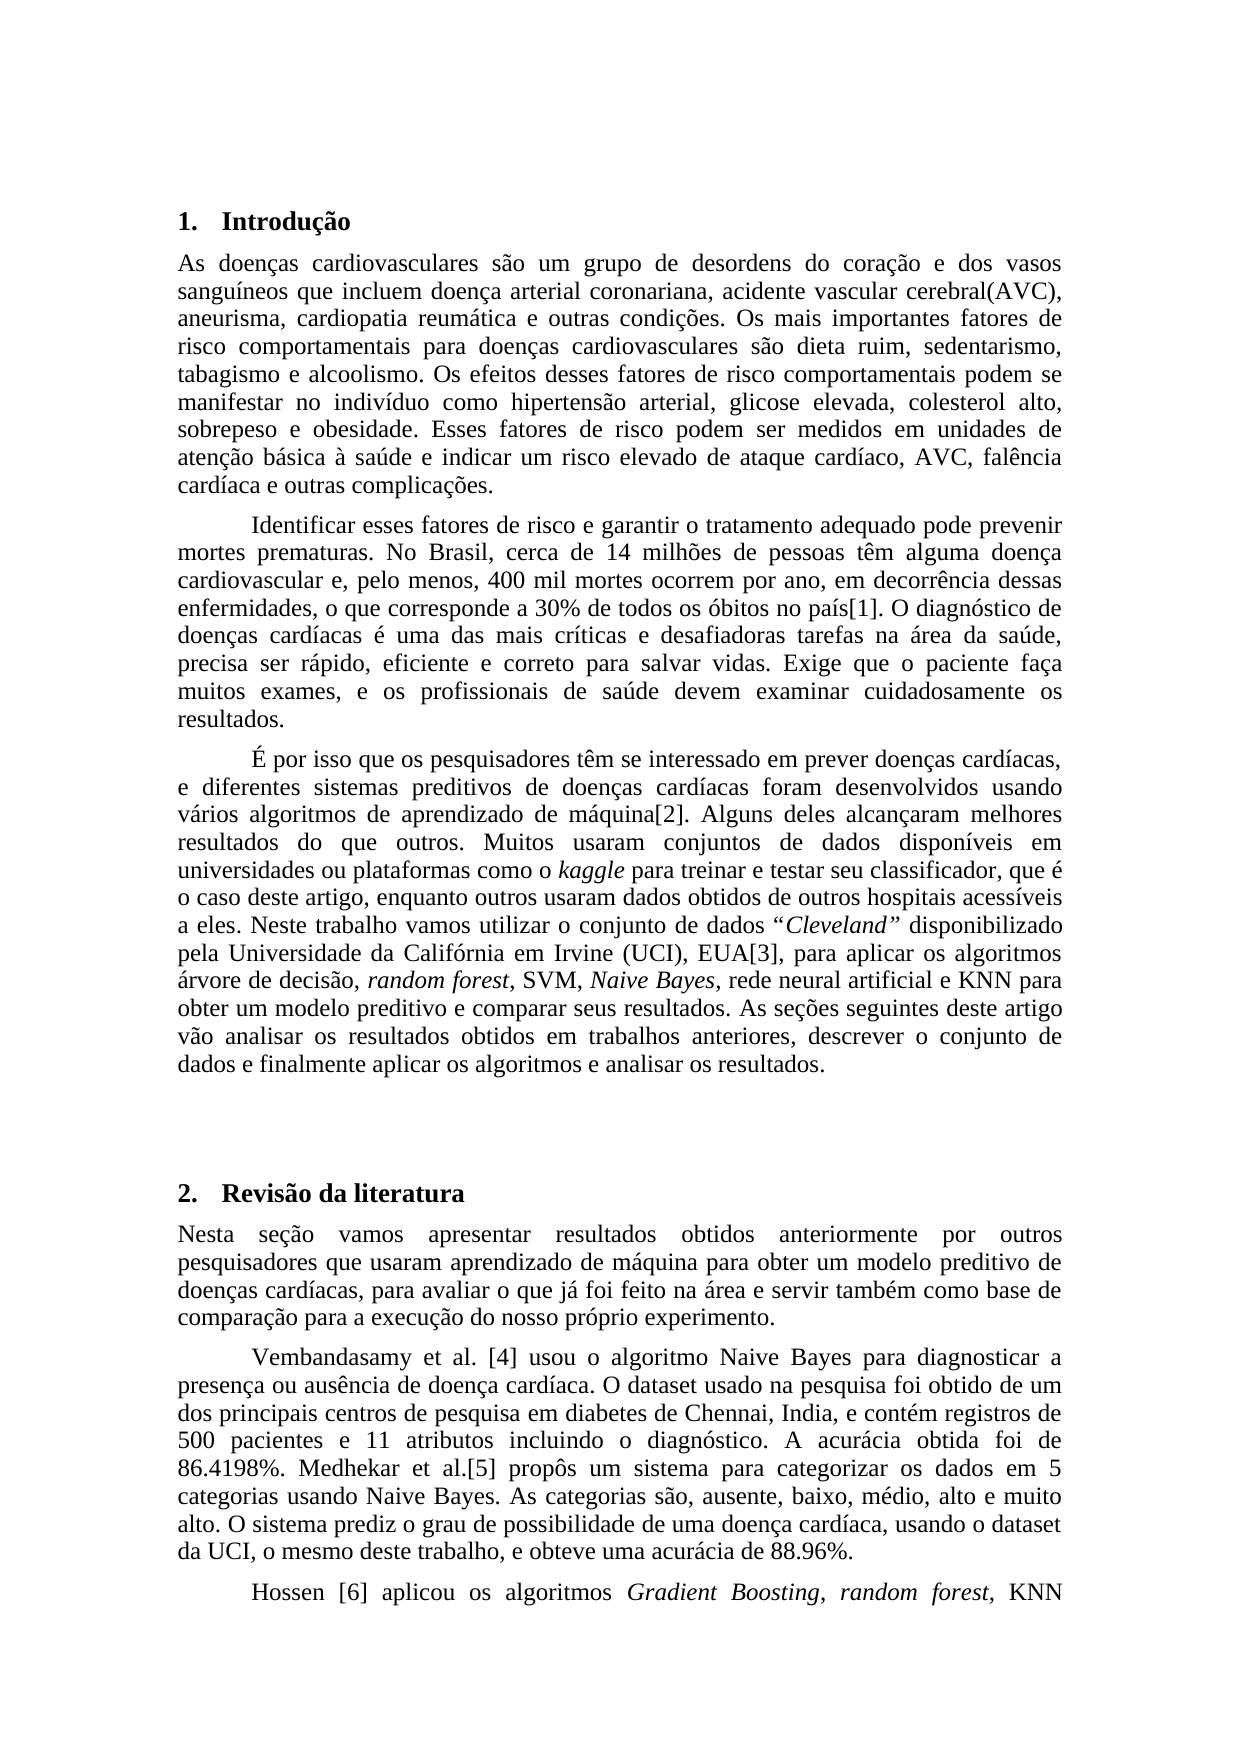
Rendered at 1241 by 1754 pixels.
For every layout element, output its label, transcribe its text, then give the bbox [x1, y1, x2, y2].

text Identificar esses fatores de risco e garantir o tratamento adequado pode prevenir mortes prematuras. No Brasil, cerca de 14 milhões de pessoas têm alguma doença cardiovascular e, pelo menos, 400 mil mortes ocorrem por ano, em decorrência dessas enfermidades, o que corresponde a 30% de todos os óbitos no país[1]. O diagnóstico de doenças cardíacas é uma das mais críticas e desafiadoras tarefas na área da saúde, precisa ser rápido, eficiente e correto para salvar vidas. Exige que o paciente faça muitos exames, e os profissionais de saúde devem examinar cuidadosamente os resultados. [177, 511, 1063, 732]
text Vembandasamy et al. [4] usou o algoritmo Naive Bayes para diagnosticar a presença ou ausência de doença cardíaca. O dataset usado na pesquisa foi obtido de um dos principais centros de pesquisa em diabetes de Chennai, India, e contém registros de 500 pacientes e 11 atributos incluindo o diagnóstico. A acurácia obtida foi de 86.4198%. Medhekar et al.[5] propôs um sistema para categorizar os dados em 5 categorias usando Naive Bayes. As categorias são, ausente, baixo, médio, alto e muito alto. O sistema prediz o grau de possibilidade de uma doença cardíaca, usando o dataset da UCI, o mesmo deste trabalho, e obteve uma acurácia de 88.96%. [177, 1343, 1063, 1565]
title Revisão da literatura [177, 1178, 1063, 1208]
text Hossen [6] aplicou os algoritmos Gradient Boosting, random forest, KNN [177, 1578, 1063, 1605]
title Introdução [177, 207, 1063, 237]
text É por isso que os pesquisadores têm se interessado em prever doenças cardíacas, e diferentes sistemas preditivos de doenças cardíacas foram desenvolvidos usando vários algoritmos de aprendizado de máquina[2]. Alguns deles alcançaram melhores resultados do que outros. Muitos usaram conjuntos de dados disponíveis em universidades ou plataformas como o kaggle para treinar e testar seu classificador, que é o caso deste artigo, enquanto outros usaram dados obtidos de outros hospitais acessíveis a eles. Neste trabalho vamos utilizar o conjunto de dados “Cleveland” disponibilizado pela Universidade da Califórnia em Irvine (UCI), EUA[3], para aplicar os algoritmos árvore de decisão, random forest, SVM, Naive Bayes, rede neural artificial e KNN para obter um modelo preditivo e comparar seus resultados. As seções seguintes deste artigo vão analisar os resultados obtidos em trabalhos anteriores, descrever o conjunto de dados e finalmente aplicar os algoritmos e analisar os resultados. [177, 745, 1063, 1077]
text Nesta seção vamos apresentar resultados obtidos anteriormente por outros pesquisadores que usaram aprendizado de máquina para obter um modelo preditivo de doenças cardíacas, para avaliar o que já foi feito na área e servir também como base de comparação para a execução do nosso próprio experimento. [177, 1220, 1063, 1331]
text As doenças cardiovasculares são um grupo de desordens do coração e dos vasos sanguíneos que incluem doença arterial coronariana, acidente vascular cerebral(AVC), aneurisma, cardiopatia reumática e outras condições. Os mais importantes fatores de risco comportamentais para doenças cardiovasculares são dieta ruim, sedentarismo, tabagismo e alcoolismo. Os efeitos desses fatores de risco comportamentais podem se manifestar no indivíduo como hipertensão arterial, glicose elevada, colesterol alto, sobrepeso e obesidade. Esses fatores de risco podem ser medidos em unidades de atenção básica à saúde e indicar um risco elevado de ataque cardíaco, AVC, falência cardíaca e outras complicações. [177, 249, 1063, 498]
